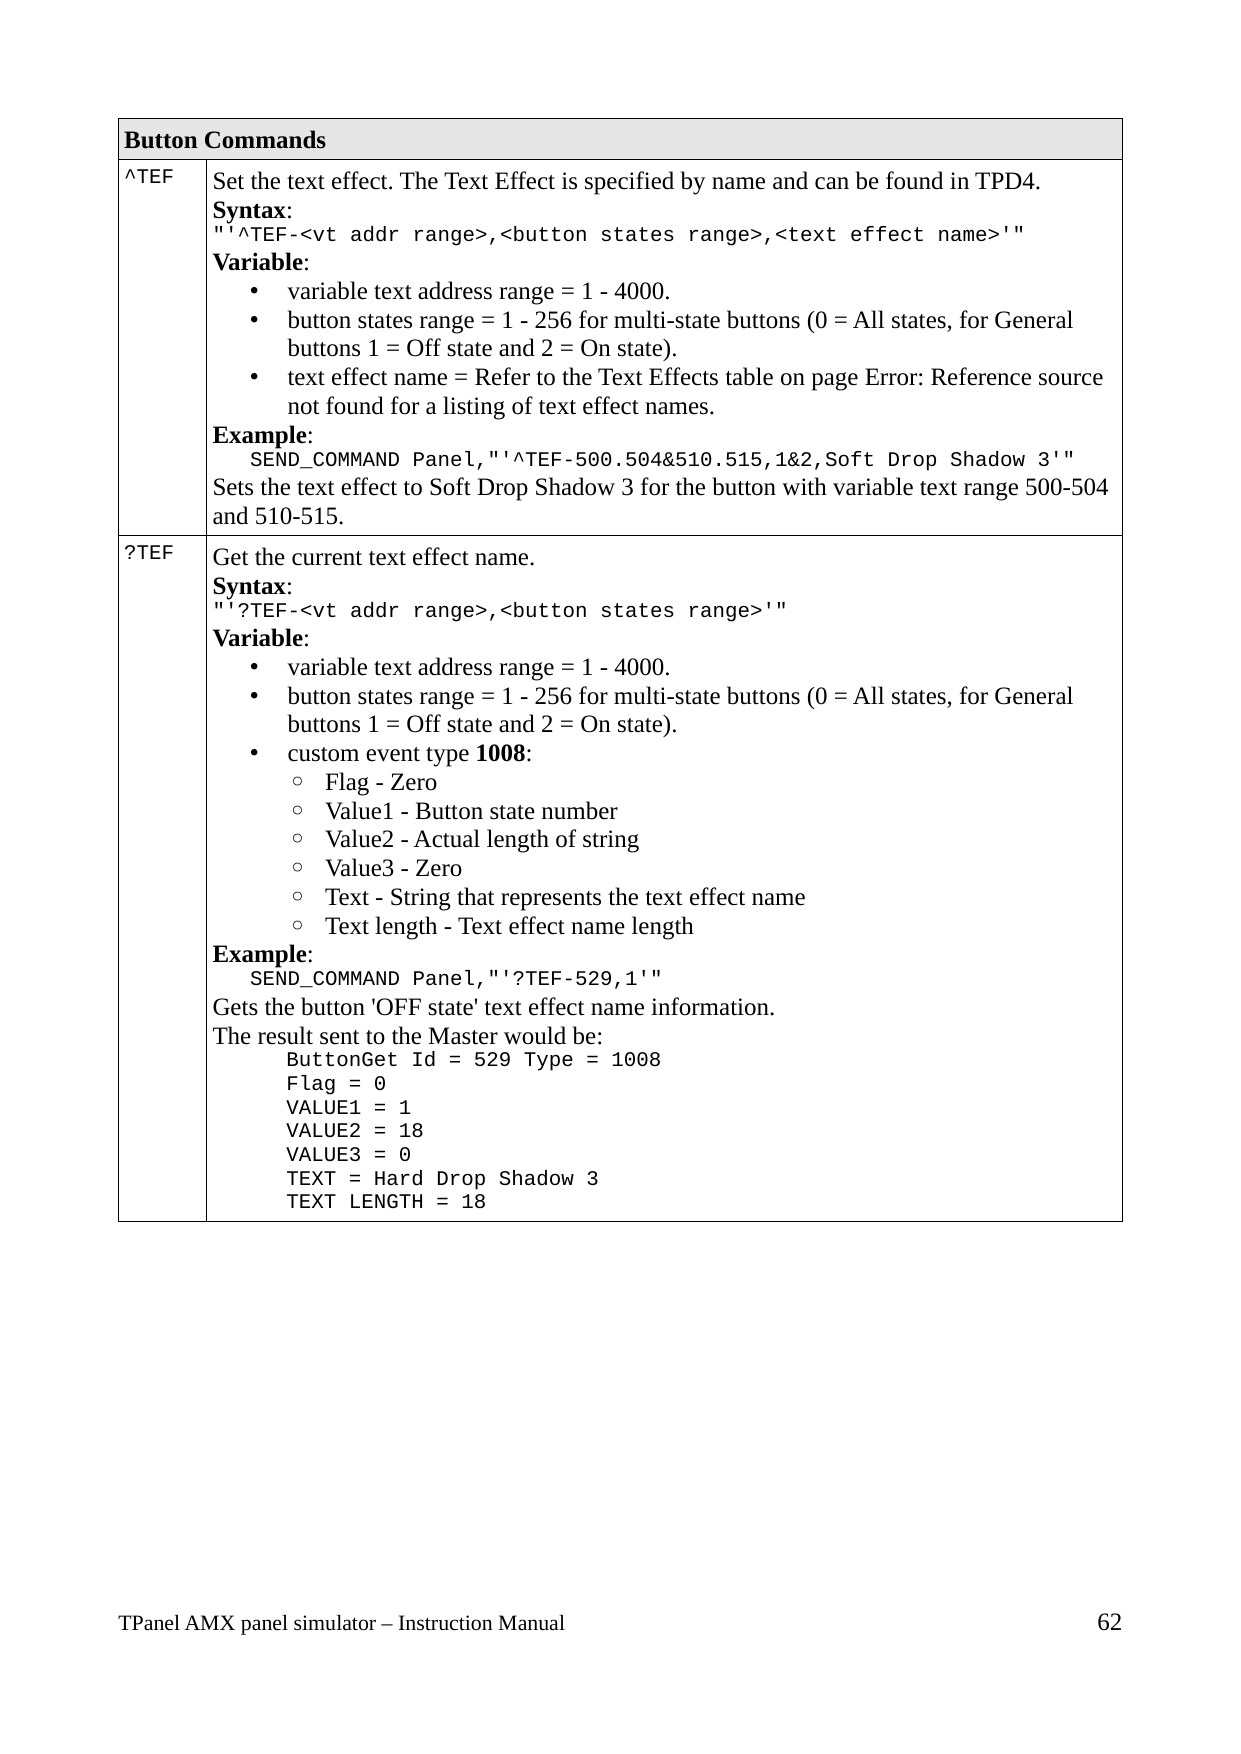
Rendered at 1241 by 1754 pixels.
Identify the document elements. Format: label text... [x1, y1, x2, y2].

table_header Button Commands [119, 119, 1122, 159]
table_cell ?TEF [119, 536, 206, 1221]
table_cell Get the current text effect name. Syntax: "'?TEF-<vt addr range>,<button states range>'" Variable: variable text address range = 1 - 4000. button states range = 1 - 256 for multi-state buttons (0 = All states, for General buttons 1 = Off state and 2 = On state). custom event type 1008: Flag - Zero Value1 - Button state number Value2 - Actual length of string Value3 - Zero Text - String that represents the text effect name Text length - Text effect name length Example: SEND_COMMAND Panel,"'?TEF-529,1'" Gets the button 'OFF state' text effect name information. The result sent to the Master would be: ButtonGet Id = 529 Type = 1008 Flag = 0 VALUE1 = 1 VALUE2 = 18 VALUE3 = 0 TEXT = Hard Drop Shadow 3 TEXT LENGTH = 18 [207, 536, 1122, 1221]
table_cell Set the text effect. The Text Effect is specified by name and can be found in TPD4. Syntax: "'^TEF-<vt addr range>,<button states range>,<text effect name>'" Variable: variable text address range = 1 - 4000. button states range = 1 - 256 for multi-state buttons (0 = All states, for General buttons 1 = Off state and 2 = On state). text effect name = Refer to the Text Effects table on page Error: Reference source not found for a listing of text effect names. Example: SEND_COMMAND Panel,"'^TEF-500.504&510.515,1&2,Soft Drop Shadow 3'" Sets the text effect to Soft Drop Shadow 3 for the button with variable text range 500-504 and 510-515. [207, 160, 1122, 535]
table_cell ^TEF [119, 160, 206, 535]
